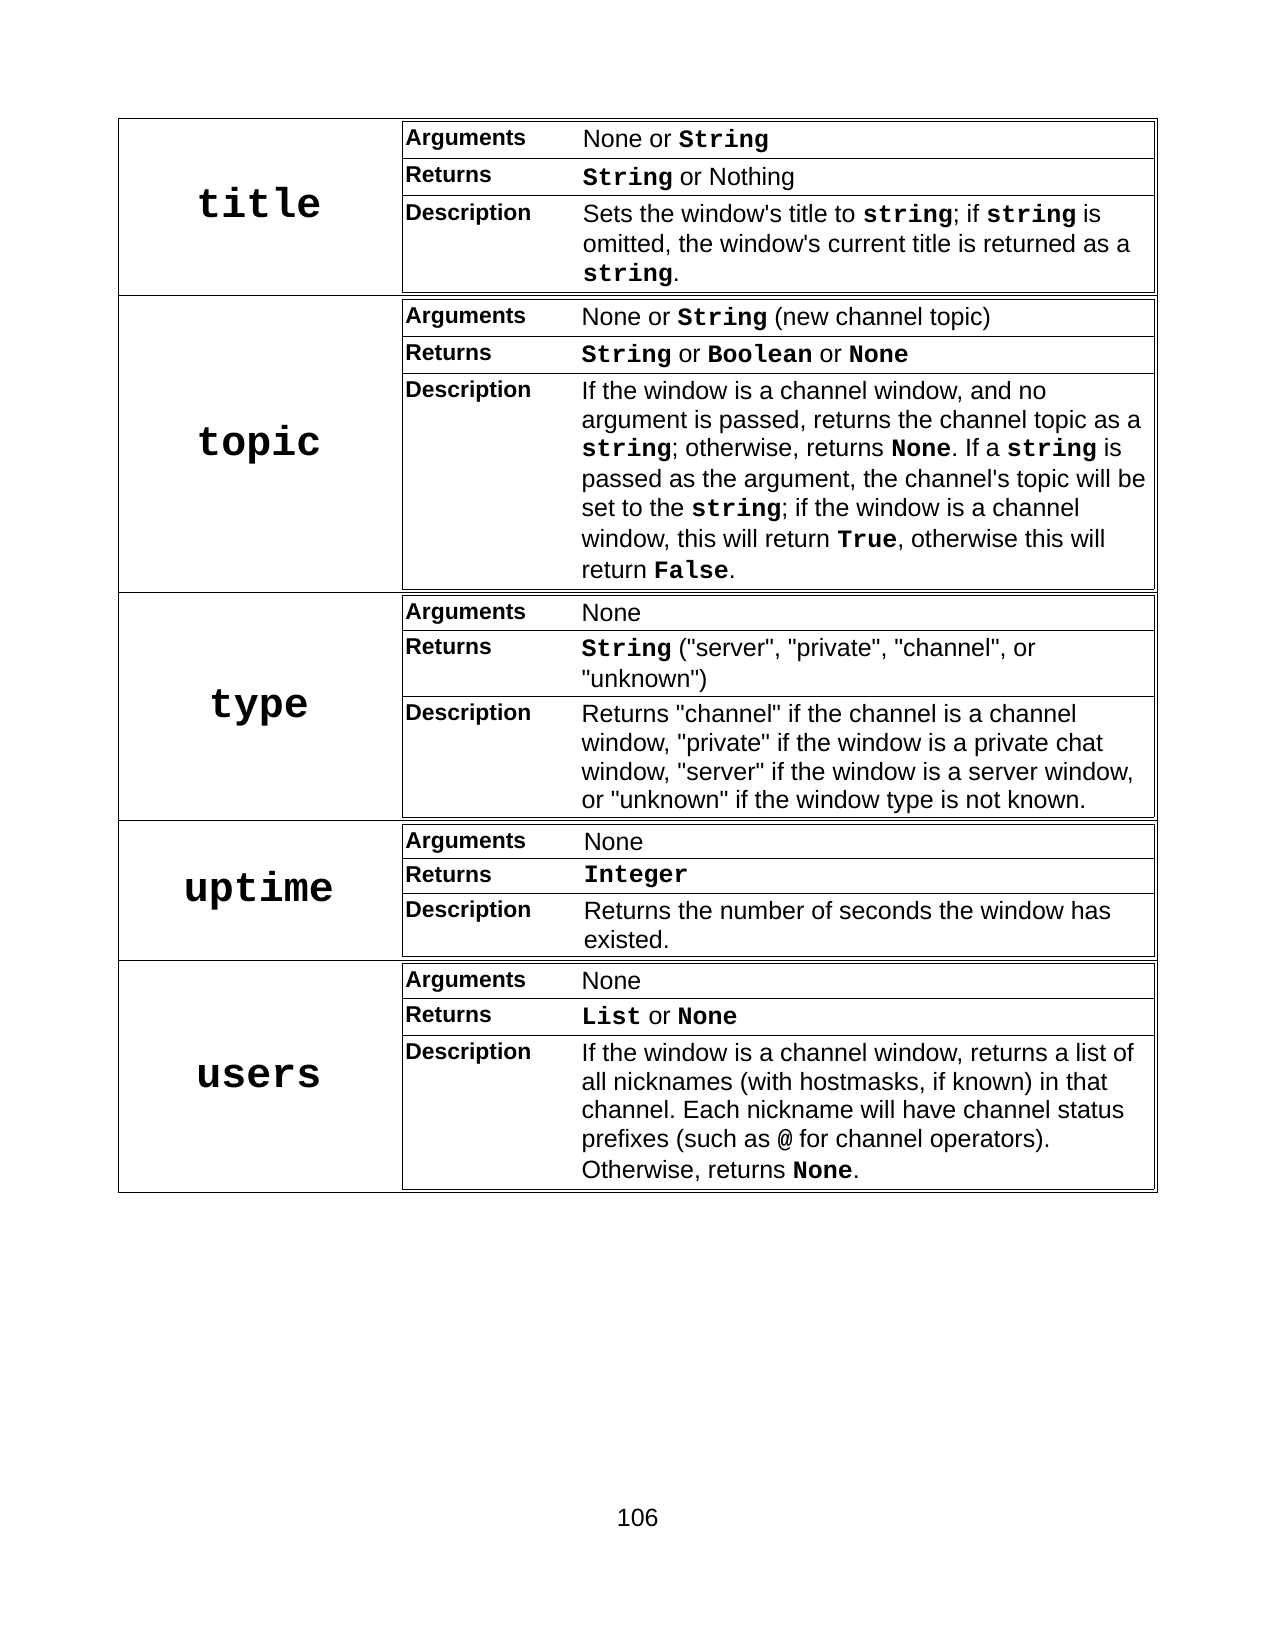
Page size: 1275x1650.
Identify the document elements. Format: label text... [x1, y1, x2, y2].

table_cell Returns the number of seconds the window has existed. [581, 894, 1154, 956]
table_cell Returns [403, 159, 580, 195]
table_header Arguments [403, 122, 580, 158]
table_header None [578, 964, 1154, 998]
table_cell String ("server", "private", "channel", or "unknown") [578, 631, 1154, 696]
table_cell Returns [403, 337, 578, 373]
table_cell List or None [578, 999, 1154, 1035]
table_header Arguments [403, 825, 581, 858]
table_cell Returns [403, 999, 578, 1035]
table_cell String or Boolean or None [578, 337, 1154, 373]
table_cell [399, 961, 1157, 1192]
table_header None or String [580, 122, 1154, 158]
table_cell [399, 119, 1157, 295]
table_cell If the window is a channel window, and no argument is passed, returns the channel topic as a string; otherwise, returns None. If a string is passed as the argument, the channel's topic will be set to the string; if the window is a channel window, this will return True, otherwise this will return False. [578, 374, 1154, 589]
table_cell Returns "channel" if the channel is a channel window, "private" if the window is a private chat window, "server" if the window is a server window, or "unknown" if the window type is not known. [578, 697, 1154, 817]
table_header None or String (new channel topic) [578, 300, 1154, 336]
table_cell Description [403, 894, 581, 956]
table_header None [578, 596, 1154, 630]
table_header Arguments [403, 300, 578, 336]
table_header Arguments [403, 964, 578, 998]
table_cell type [119, 593, 399, 820]
table_cell If the window is a channel window, returns a list of all nicknames (with hostmasks, if known) in that channel. Each nickname will have channel status prefixes (such as @ for channel operators). Otherwise, returns None. [578, 1036, 1154, 1189]
table_cell Description [403, 196, 580, 292]
table_cell uptime [119, 821, 399, 960]
table_cell Description [403, 374, 578, 589]
table_cell title [119, 119, 399, 295]
table_cell Returns [403, 859, 581, 893]
table_cell Sets the window's title to string; if string is omitted, the window's current title is returned as a string. [580, 196, 1154, 292]
table_cell Returns [403, 631, 578, 696]
table_cell topic [119, 296, 399, 592]
table_cell users [119, 961, 399, 1192]
table_cell Integer [581, 859, 1154, 893]
table_cell Description [403, 1036, 578, 1189]
table_cell [399, 821, 1157, 960]
table_cell [399, 593, 1157, 820]
table_cell [399, 296, 1157, 592]
table_cell Description [403, 697, 578, 817]
table_cell String or Nothing [580, 159, 1154, 195]
table_header Arguments [403, 596, 578, 630]
table_header None [581, 825, 1154, 858]
